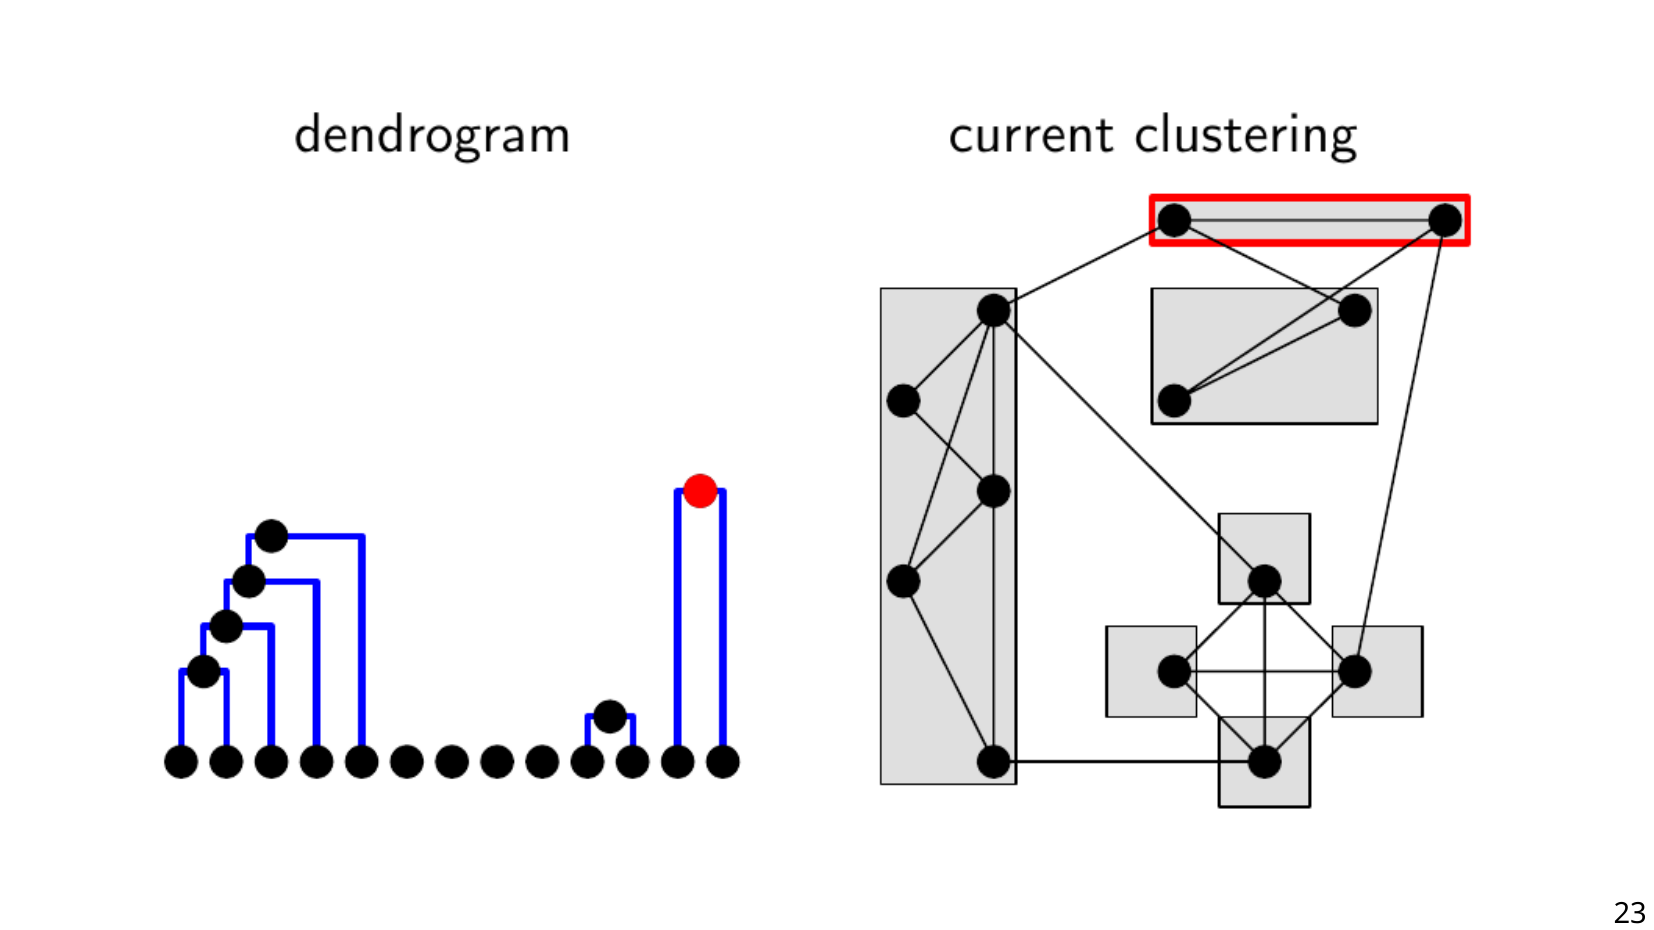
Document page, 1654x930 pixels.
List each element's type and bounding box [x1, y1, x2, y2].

picture [141, 97, 1493, 826]
